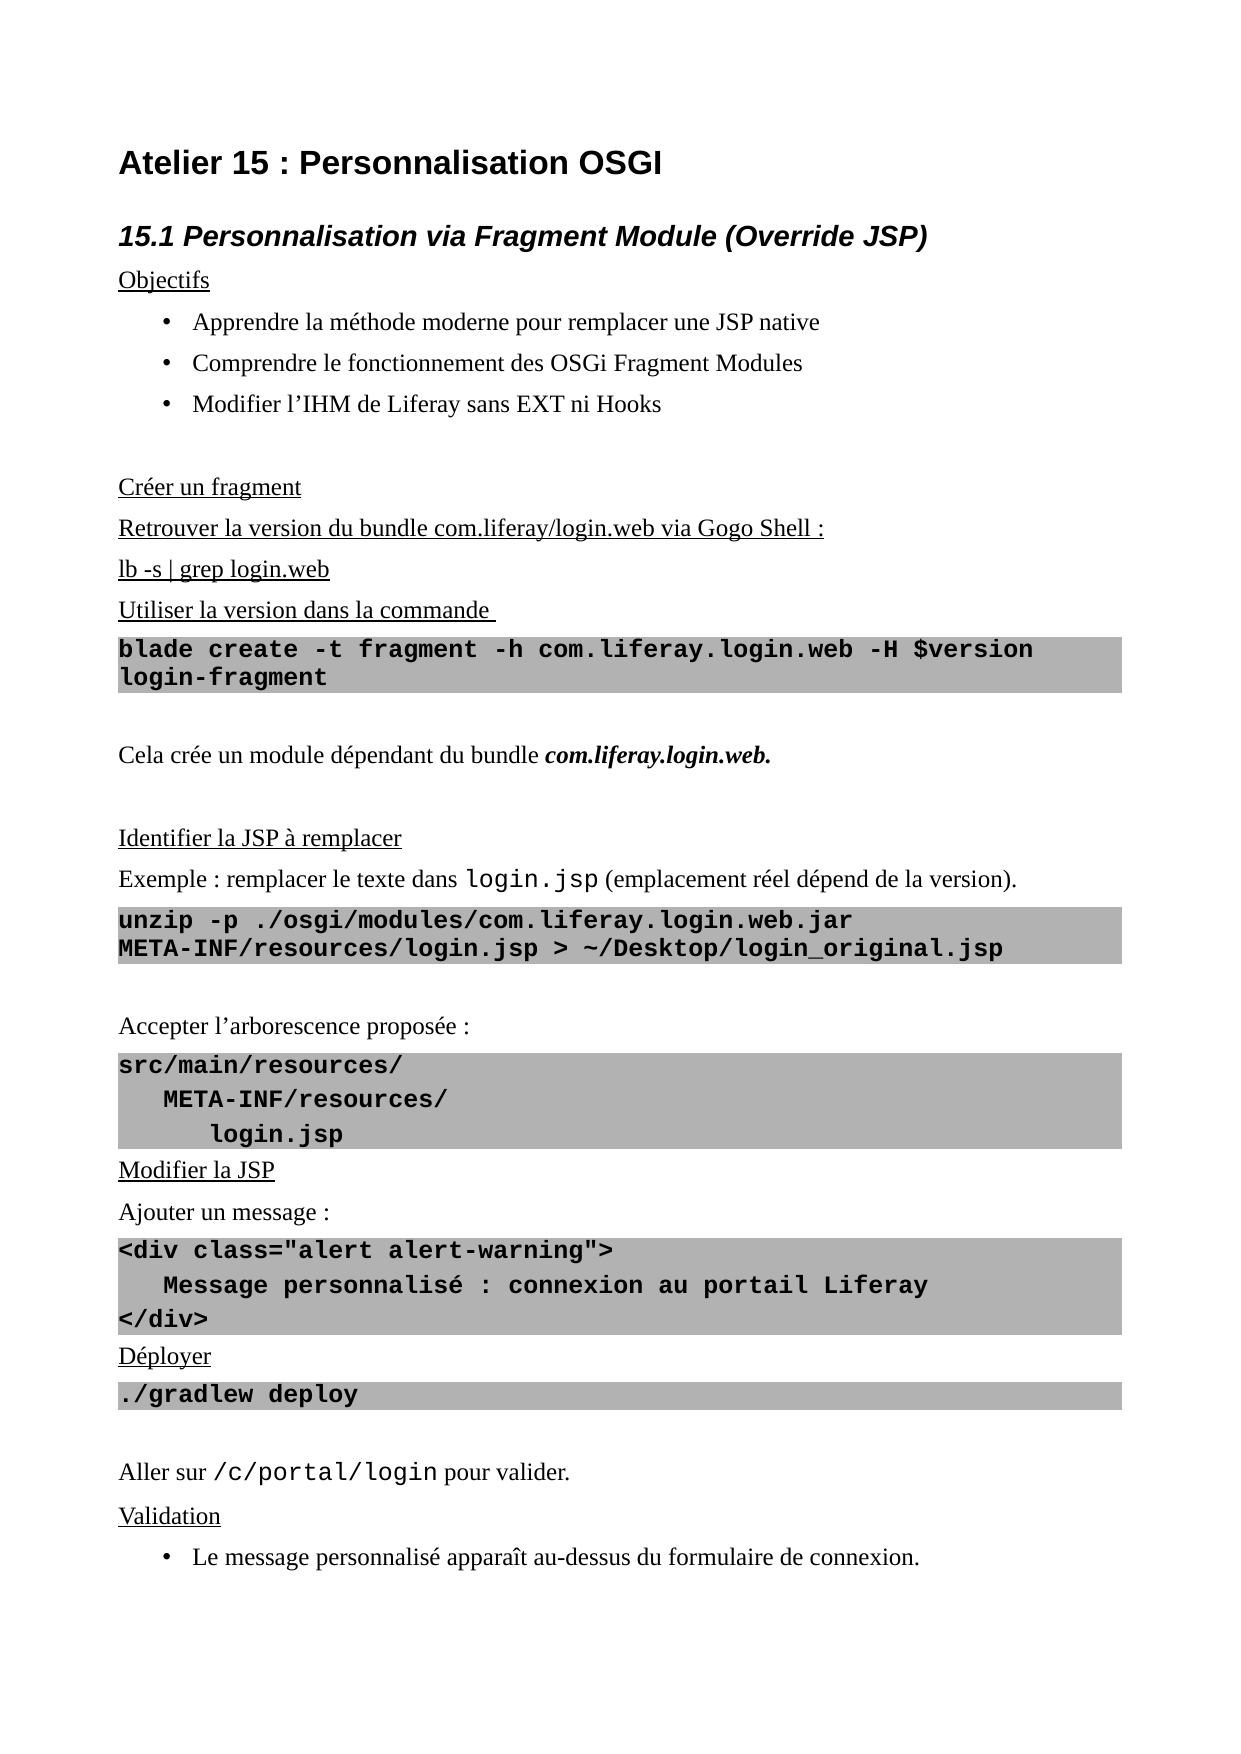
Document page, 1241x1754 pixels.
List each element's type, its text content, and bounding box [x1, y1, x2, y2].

text Déployer [118, 1341, 1122, 1369]
text login.jsp [118, 1121, 1122, 1149]
text src/main/resources/ [118, 1053, 1122, 1081]
list Apprendre la méthode moderne pour remplacer une JSP native [162, 307, 1122, 335]
text Cela crée un module dépendant du bundle com.liferay.login.web. [118, 740, 1122, 769]
text Objectifs [118, 265, 1122, 294]
text Retrouver la version du bundle com.liferay/login.web via Gogo Shell : [118, 513, 1122, 542]
text Utiliser la version dans la commande [118, 595, 1122, 624]
text <div class="alert alert-warning"> [118, 1238, 1122, 1266]
text ./gradlew deploy [118, 1382, 1122, 1410]
text Message personnalisé : connexion au portail Liferay [118, 1272, 1122, 1301]
text Modifier la JSP [118, 1155, 1122, 1184]
text Validation [118, 1501, 1122, 1529]
text unzip -p ./osgi/modules/com.liferay.login.web.jar META-INF/resources/login.jsp > ~/Desktop/login_original.jsp [118, 907, 1122, 964]
text Identifier la JSP à remplacer [118, 823, 1122, 852]
subtitle Atelier 15 : Personnalisation OSGI [118, 143, 1122, 182]
text Aller sur /c/portal/login pour valider. [118, 1457, 1122, 1488]
text Ajouter un message : [118, 1197, 1122, 1225]
text META-INF/resources/ [118, 1087, 1122, 1115]
text lb -s | grep login.web [118, 554, 1122, 583]
list Comprendre le fonctionnement des OSGi Fragment Modules [162, 348, 1122, 377]
subtitle 15.1 Personnalisation via Fragment Module (Override JSP) [118, 219, 1122, 253]
list Modifier l’IHM de Liferay sans EXT ni Hooks [162, 389, 1122, 418]
text Créer un fragment [118, 472, 1122, 500]
text </div> [118, 1306, 1122, 1335]
text Exemple : remplacer le texte dans login.jsp (emplacement réel dépend de la version). [118, 864, 1122, 895]
text Accepter l’arborescence proposée : [118, 1011, 1122, 1040]
list Le message personnalisé apparaît au-dessus du formulaire de connexion. [162, 1542, 1122, 1571]
text blade create -t fragment -h com.liferay.login.web -H $version login-fragment [118, 637, 1122, 693]
